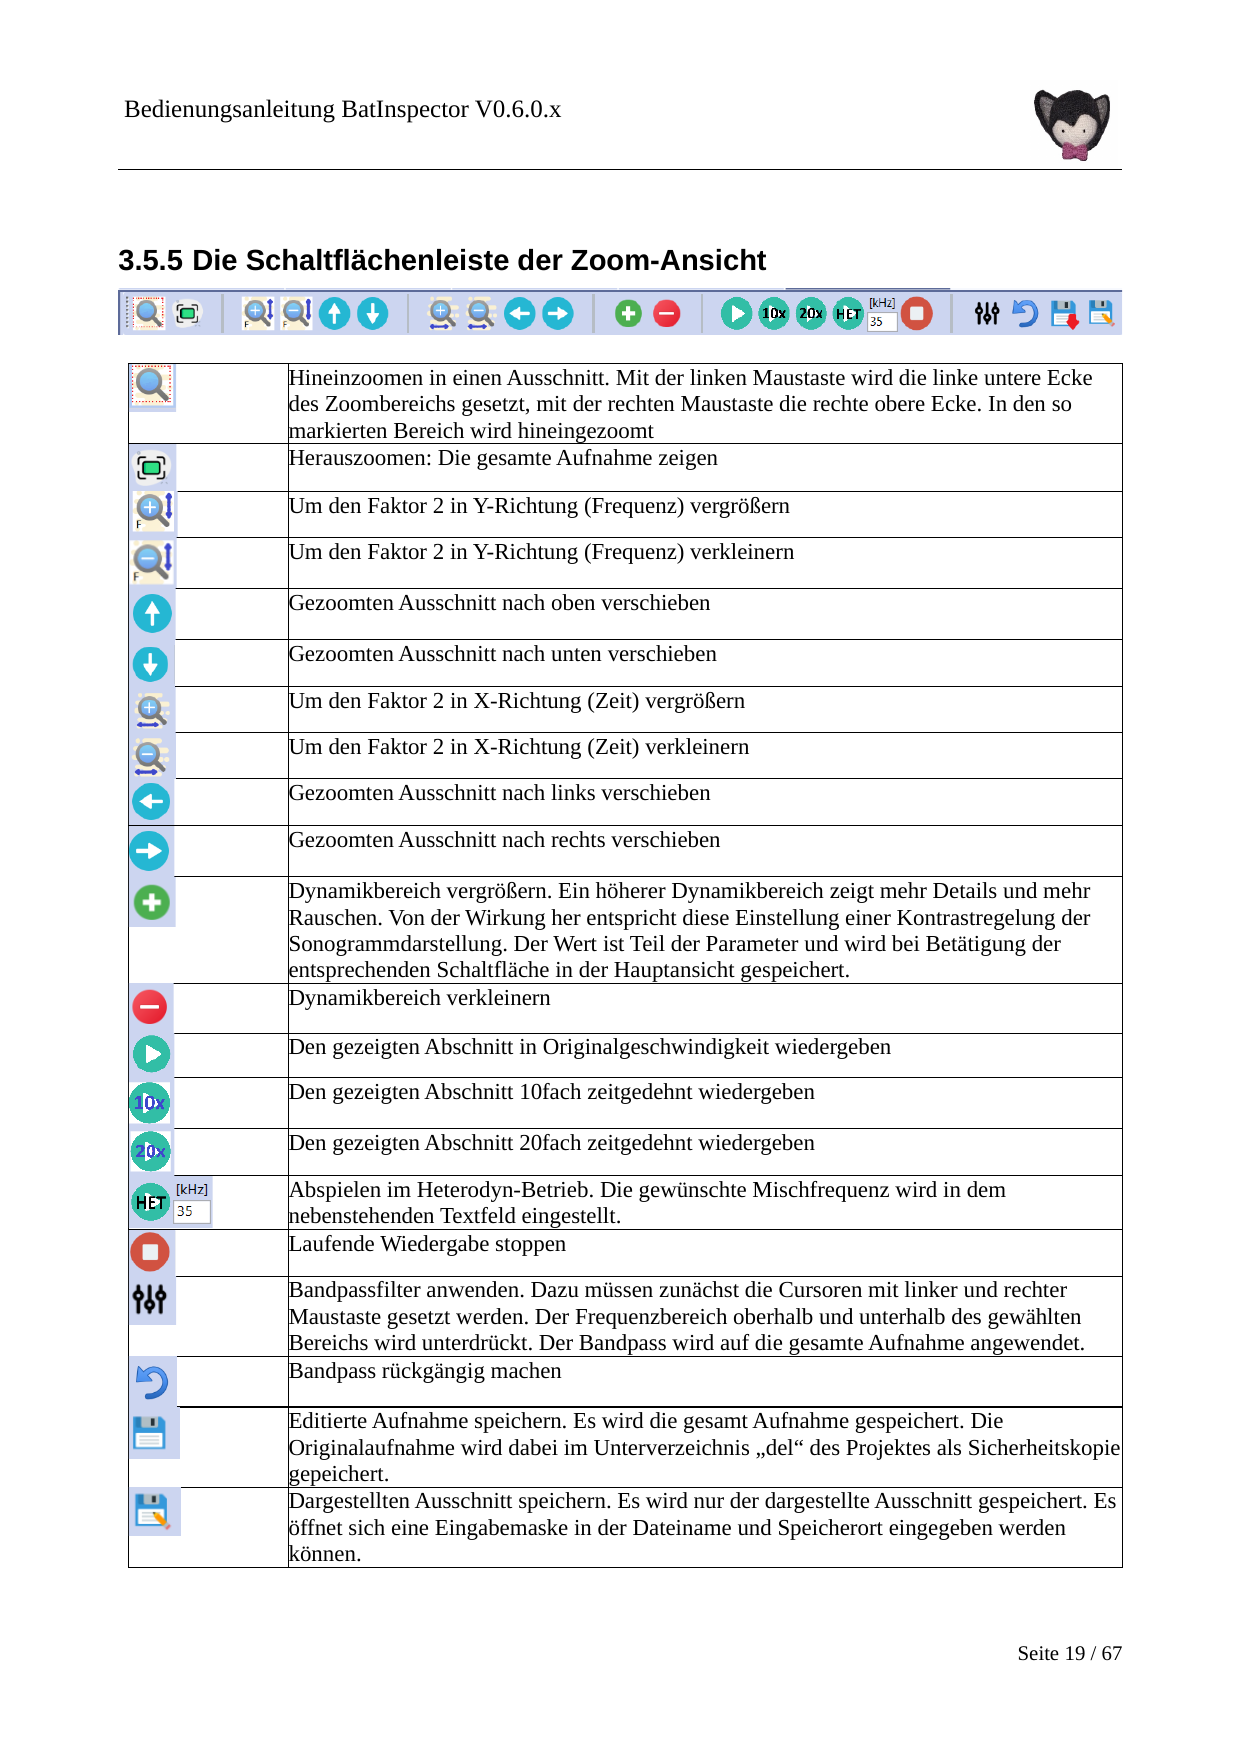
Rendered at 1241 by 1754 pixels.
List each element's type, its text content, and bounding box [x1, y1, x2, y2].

table_cell Bandpass rückgängig machen [289, 1357, 1122, 1406]
picture [1030, 80, 1119, 169]
table_cell Dargestellten Ausschnitt speichern. Es wird nur der dargestellte Ausschnitt gespeichert. Es öffnet sich eine Eingabemaske in der Dateiname und Speicherort eingegeben werden können. [289, 1488, 1122, 1567]
table_cell [175, 779, 288, 825]
table_cell [177, 1357, 288, 1406]
table_cell [129, 877, 288, 983]
table_cell Den gezeigten Abschnitt 10fach zeitgedehnt wiedergeben [289, 1078, 1122, 1128]
table_cell [176, 733, 288, 778]
table_cell [175, 1078, 288, 1128]
table_cell [129, 1408, 288, 1487]
table_cell Gezoomten Ausschnitt nach rechts verschieben [289, 826, 1122, 876]
picture [128, 826, 176, 927]
table_cell [175, 1129, 288, 1175]
table_header Hineinzoomen in einen Ausschnitt. Mit der linken Maustaste wird die linke untere Ecke des Zoombereichs gesetzt, mit der rechten Maustaste die rechte obere Ecke. In den so markierten Bereich wird hineingezoomt [289, 364, 1122, 443]
table_cell [175, 640, 288, 686]
table_cell [129, 1176, 288, 1229]
table_cell Um den Faktor 2 in X-Richtung (Zeit) verkleinern [289, 733, 1122, 778]
table_cell [174, 984, 288, 1032]
table_cell [177, 444, 288, 491]
table_cell Gezoomten Ausschnitt nach unten verschieben [289, 640, 1122, 686]
table_cell Dynamikbereich vergrößern. Ein höherer Dynamikbereich zeigt mehr Details und mehr Rauschen. Von der Wirkung her entspricht diese Einstellung einer Kontrastregelung der Sonogrammdarstellung. Der Wert ist Teil der Parameter und wird bei Betätigung der entsprechenden Schaltfläche in der Hauptansicht gespeichert. [289, 877, 1122, 983]
table_cell Abspielen im Heterodyn-Betrieb. Die gewünschte Mischfrequenz wird in dem nebenstehenden Textfeld eingestellt. [289, 1176, 1122, 1229]
table_cell [178, 492, 288, 537]
table_cell Gezoomten Ausschnitt nach links verschieben [289, 779, 1122, 825]
picture [128, 444, 178, 825]
table_cell [129, 1277, 288, 1356]
picture [128, 983, 213, 1228]
table_cell [177, 538, 288, 588]
table_cell Editierte Aufnahme speichern. Es wird die gesamt Aufnahme gespeichert. Die Originalaufnahme wird dabei im Unterverzeichnis „del“ des Projektes als Sicherheitskopie gepeichert. [289, 1408, 1122, 1487]
table_cell Dynamikbereich verkleinern [289, 984, 1122, 1032]
table_cell Um den Faktor 2 in X-Richtung (Zeit) vergrößern [289, 687, 1122, 732]
picture [128, 1230, 177, 1325]
picture [128, 364, 177, 412]
table_cell [175, 826, 288, 876]
table_cell [175, 1034, 288, 1077]
table_cell Um den Faktor 2 in Y-Richtung (Frequenz) vergrößern [289, 492, 1122, 537]
table_cell Den gezeigten Abschnitt 20fach zeitgedehnt wiedergeben [289, 1129, 1122, 1175]
table_cell Herauszoomen: Die gesamte Aufnahme zeigen [289, 444, 1122, 491]
picture [118, 288, 1123, 335]
table_cell [176, 1230, 288, 1276]
table_cell [176, 589, 288, 639]
table_cell Gezoomten Ausschnitt nach oben verschieben [289, 589, 1122, 639]
table_cell Bandpassfilter anwenden. Dazu müssen zunächst die Cursoren mit linker und rechter Maustaste gesetzt werden. Der Frequenzbereich oberhalb und unterhalb des gewählten Bereichs wird unterdrückt. Der Bandpass wird auf die gesamte Aufnahme angewendet. [289, 1277, 1122, 1356]
table_cell [176, 687, 288, 732]
table_cell [129, 1488, 288, 1567]
subtitle Die Schaltflächenleiste der Zoom-Ansicht [118, 243, 1122, 276]
table_cell Um den Faktor 2 in Y-Richtung (Frequenz) verkleinern [289, 538, 1122, 588]
picture [128, 1487, 181, 1536]
table_cell Den gezeigten Abschnitt in Originalgeschwindigkeit wiedergeben [289, 1034, 1122, 1077]
table_header [129, 364, 288, 443]
table_cell Laufende Wiedergabe stoppen [289, 1230, 1122, 1276]
picture [128, 1356, 180, 1459]
